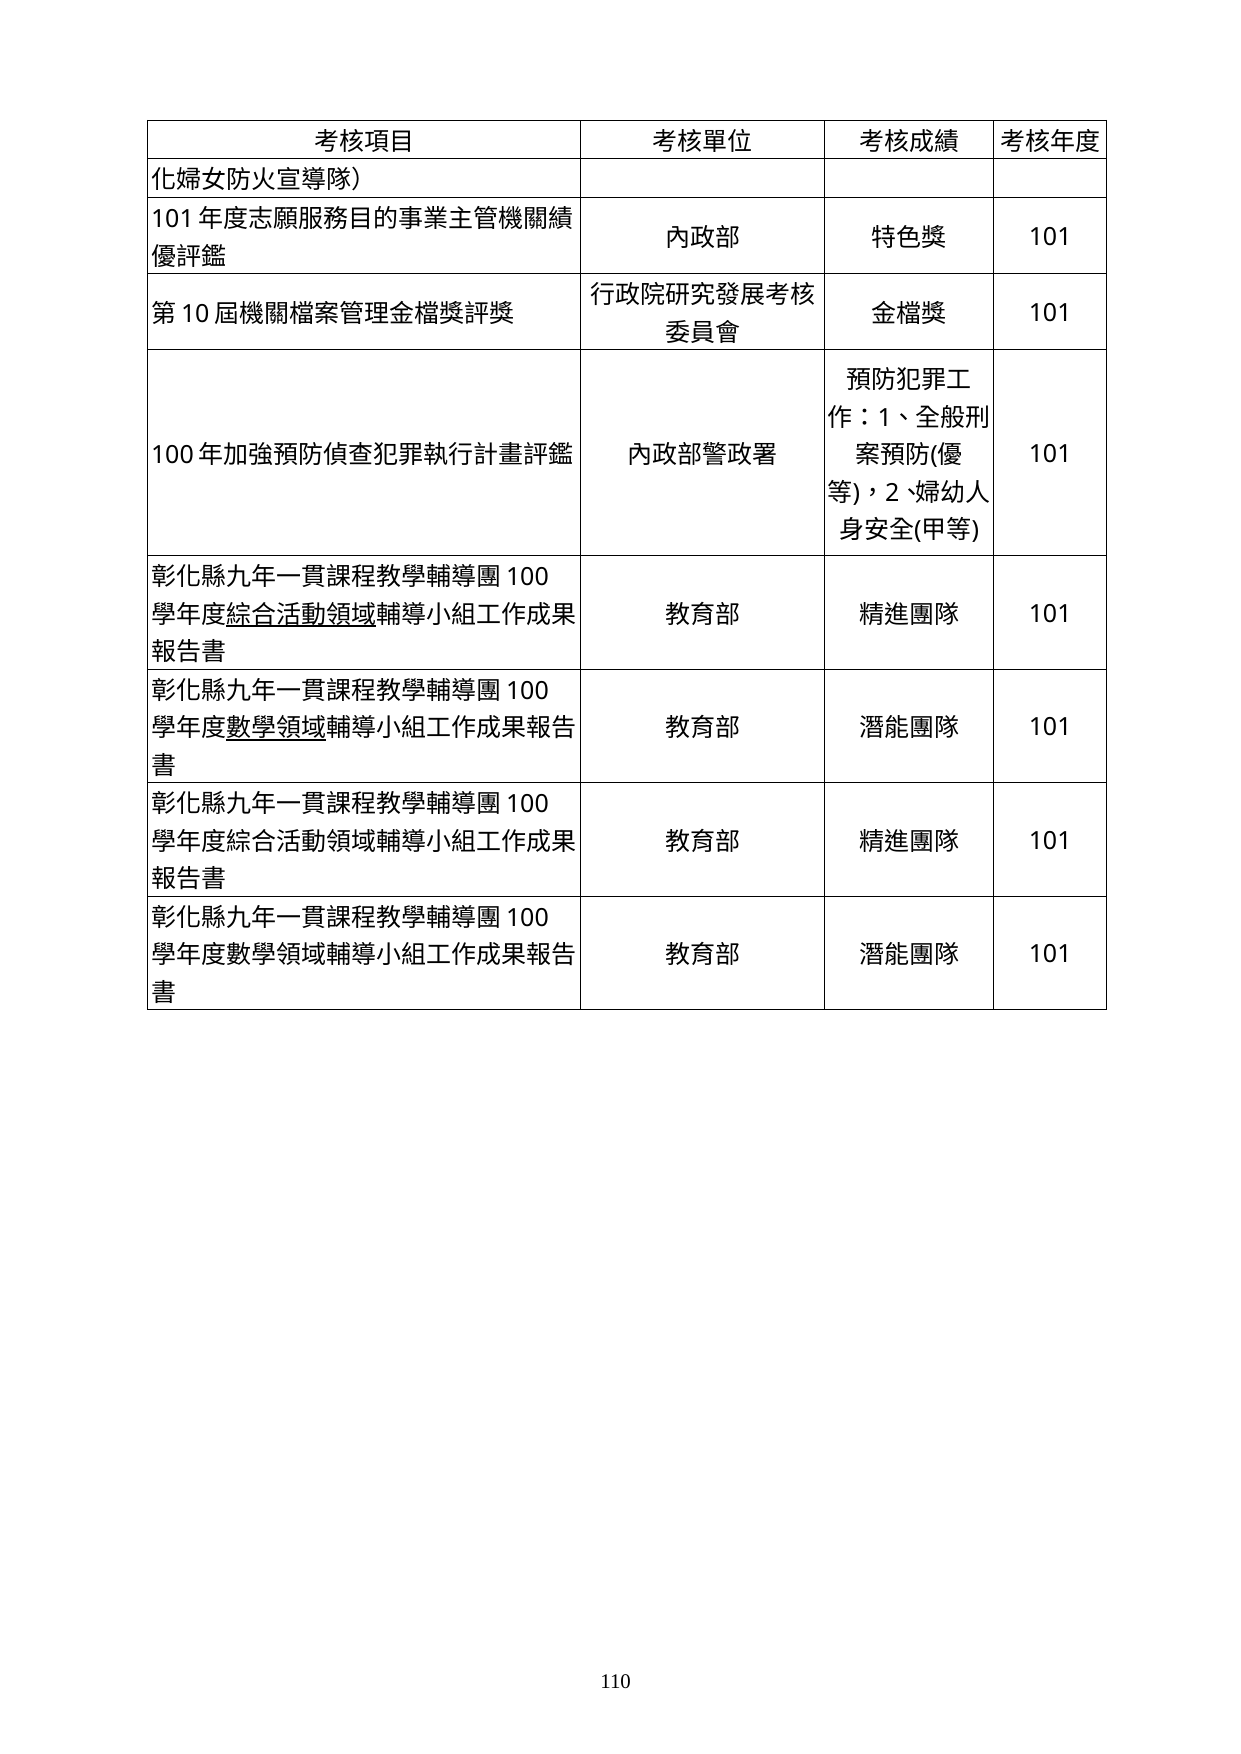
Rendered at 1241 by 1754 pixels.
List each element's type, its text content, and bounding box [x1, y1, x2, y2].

table_header 考核單位 [581, 121, 824, 158]
table_cell 101 [994, 274, 1106, 349]
table_cell 第10屆機關檔案管理金檔獎評獎 [148, 274, 580, 349]
table_cell 彰化縣九年一貫課程教學輔導團100 學年度綜合活動領域輔導小組工作成果報告書 [148, 556, 580, 669]
table_cell 教育部 [581, 897, 824, 1009]
table_cell 101 [994, 198, 1106, 273]
table_cell [581, 159, 824, 197]
table_cell 101 [994, 670, 1106, 782]
table_cell 彰化縣九年一貫課程教學輔導團100學年度數學領域輔導小組工作成果報告書 [148, 897, 580, 1009]
table_cell 101 [994, 350, 1106, 555]
table_cell 潛能團隊 [825, 670, 993, 782]
table_cell 特色獎 [825, 198, 993, 273]
table_cell 101年度志願服務目的事業主管機關績優評鑑 [148, 198, 580, 273]
table_cell 內政部 [581, 198, 824, 273]
table_cell 彰化縣九年一貫課程教學輔導團100 學年度綜合活動領域輔導小組工作成果報告書 [148, 783, 580, 896]
table_cell 行政院研究發展考核委員會 [581, 274, 824, 349]
table_cell 101 [994, 897, 1106, 1009]
table_cell [994, 159, 1106, 197]
table_cell 101 [994, 783, 1106, 896]
table_cell 內政部警政署 [581, 350, 824, 555]
table_header 考核成績 [825, 121, 993, 158]
table_cell 100年加強預防偵查犯罪執行計畫評鑑 [148, 350, 580, 555]
table_cell 金檔獎 [825, 274, 993, 349]
table_cell 教育部 [581, 556, 824, 669]
table_cell 教育部 [581, 670, 824, 782]
table_cell 潛能團隊 [825, 897, 993, 1009]
table_cell 彰化縣九年一貫課程教學輔導團100學年度數學領域輔導小組工作成果報告書 [148, 670, 580, 782]
table_header 考核項目 [148, 121, 580, 158]
table_cell 精進團隊 [825, 783, 993, 896]
table_cell 101 [994, 556, 1106, 669]
table_cell 精進團隊 [825, 556, 993, 669]
table_cell 教育部 [581, 783, 824, 896]
table_cell [825, 159, 993, 197]
table_cell 預防犯罪工作：1、全般刑案預防(優等)，2、婦幼人身安全(甲等) [825, 350, 993, 555]
table_cell 化婦女防火宣導隊） [148, 159, 580, 197]
table_header 考核年度 [994, 121, 1106, 158]
